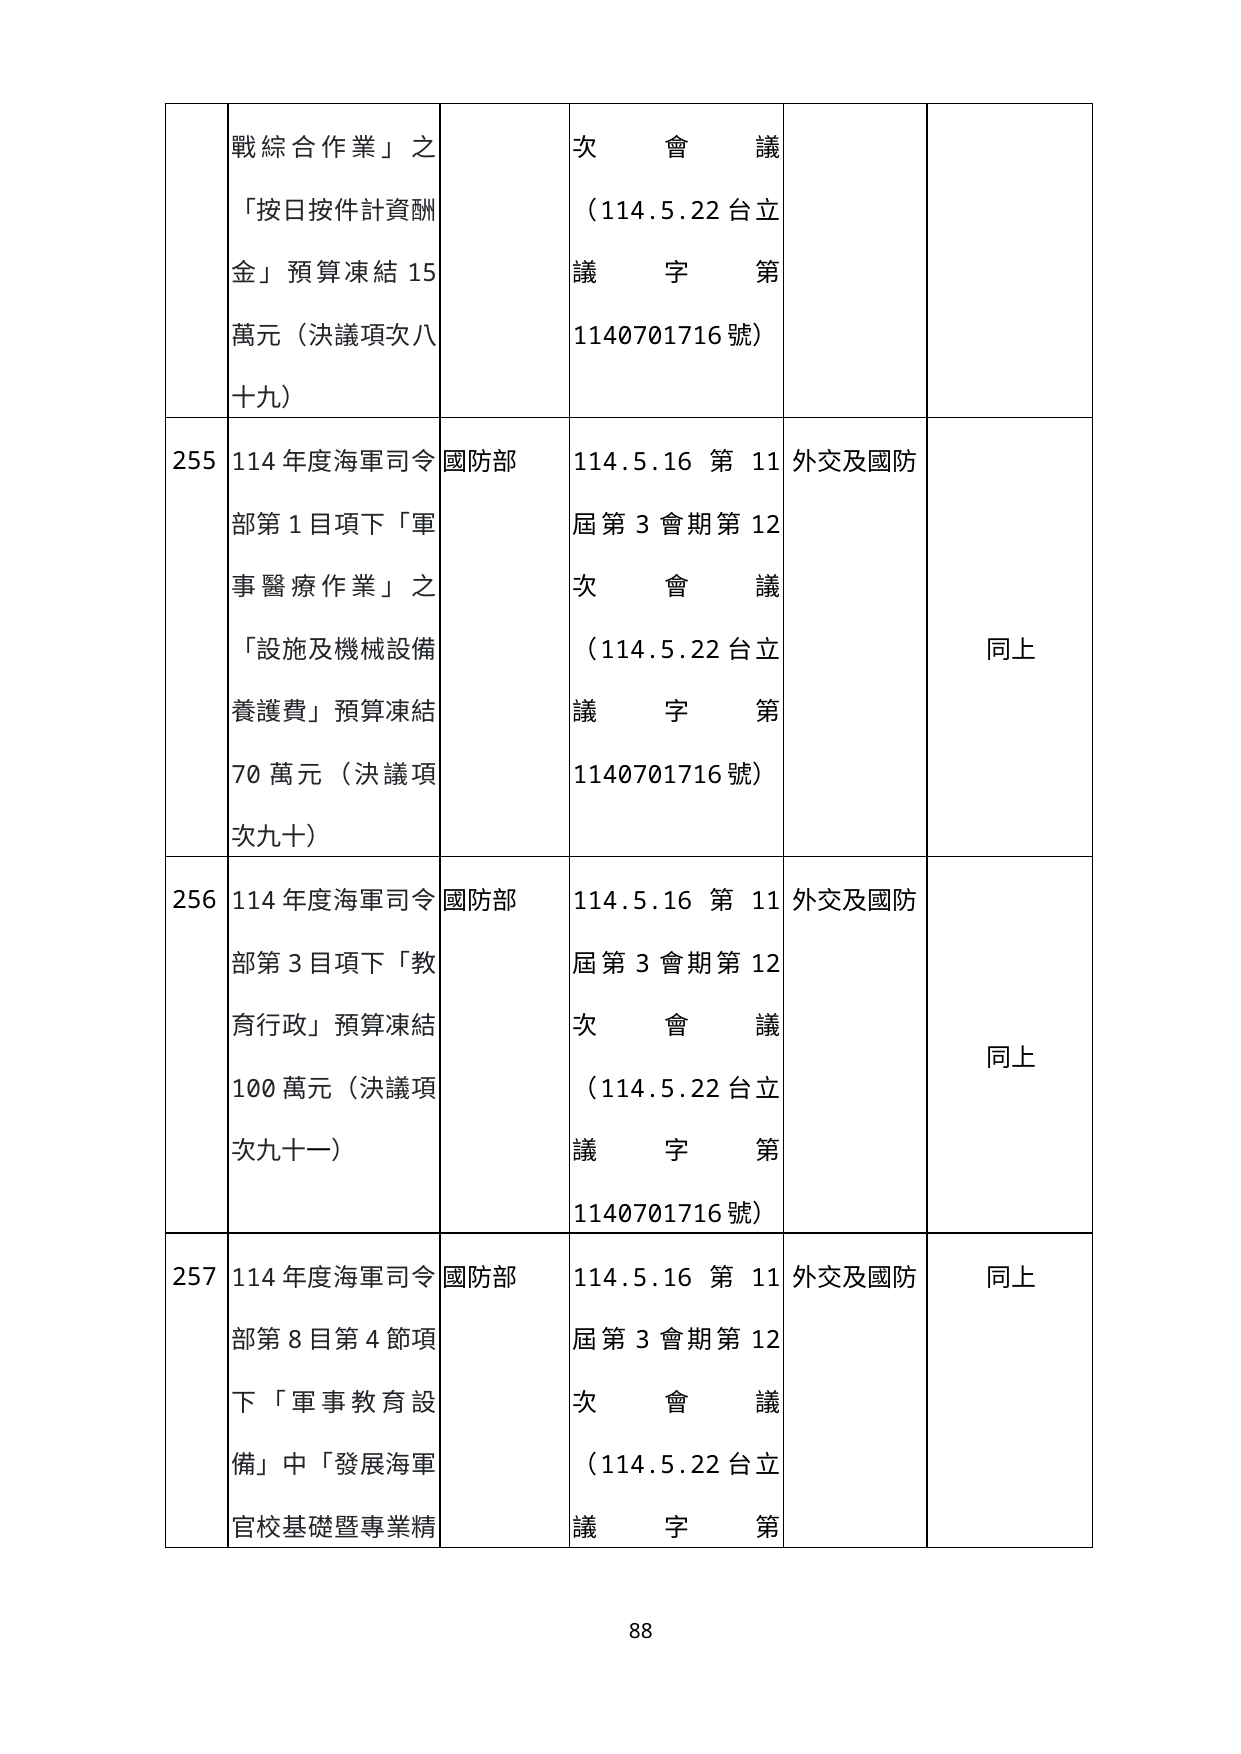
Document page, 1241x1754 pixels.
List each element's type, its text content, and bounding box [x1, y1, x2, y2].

table_cell 114.5.16第11屆第3會期第12次會議（114.5.22台立議字第1140701716號） [570, 418, 783, 856]
table_cell 戰綜合作業」之「按日按件計資酬金」預算凍結15萬元（決議項次八十九） [229, 104, 439, 417]
table_cell 114.5.16第11屆第3會期第12次會議（114.5.22台立議字第 [570, 1234, 783, 1546]
table_cell 同上 [928, 1234, 1092, 1546]
table_cell 114年度海軍司令部第8目第4節項下「軍事教育設備」中「發展海軍官校基礎暨專業精 [229, 1234, 439, 1546]
table_cell 114年度海軍司令部第3目項下「教育行政」預算凍結100萬元（決議項次九十一） [229, 857, 439, 1232]
table_cell [441, 104, 569, 417]
table_cell [166, 104, 227, 417]
table_cell 外交及國防 [784, 857, 926, 1232]
table_cell 次會議（114.5.22台立議字第1140701716號） [570, 104, 783, 417]
table_cell 國防部 [441, 857, 569, 1232]
table_cell 同上 [928, 857, 1092, 1232]
table_cell [166, 857, 227, 1232]
table_cell 114年度海軍司令部第1目項下「軍事醫療作業」之「設施及機械設備養護費」預算凍結70萬元（決議項次九十） [229, 418, 439, 856]
table_cell [784, 104, 926, 417]
table_cell 外交及國防 [784, 1234, 926, 1546]
table_cell 外交及國防 [784, 418, 926, 856]
table_cell 國防部 [441, 418, 569, 856]
table_cell [166, 418, 227, 856]
table_cell [928, 104, 1092, 417]
table_cell 國防部 [441, 1234, 569, 1546]
table_cell [166, 1234, 227, 1546]
table_cell 114.5.16第11屆第3會期第12次會議（114.5.22台立議字第1140701716號） [570, 857, 783, 1232]
table_cell 同上 [928, 418, 1092, 856]
